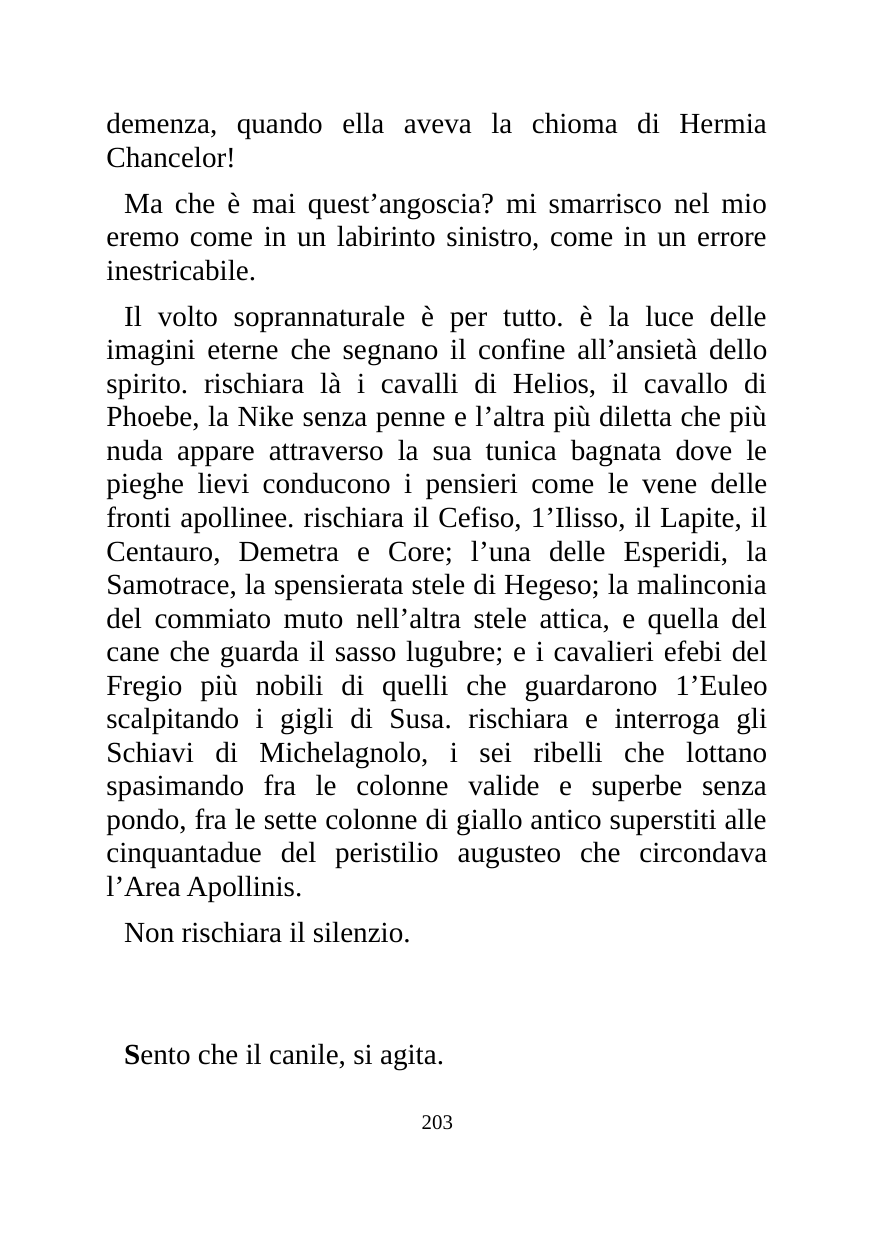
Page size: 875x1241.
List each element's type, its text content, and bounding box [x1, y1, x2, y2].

text Non rischiara il silenzio. [106, 915, 768, 949]
text Sento che il canile, si agita. [106, 1037, 768, 1070]
text Il volto soprannaturale è per tutto. è la luce delle imagini eterne che segnano il confine all’ansietà dello spirito. rischiara là i cavalli di Helios, il cavallo di Phoebe, la Nike senza penne e l’altra più diletta che più nuda appare attraverso la sua tunica bagnata dove le pieghe lievi conducono i pensieri come le vene delle fronti apollinee. rischiara il Cefiso, 1’Ilisso, il Lapite, il Centauro, Demetra e Core; l’una delle Esperidi, la Samotrace, la spensierata stele di Hegeso; la malinconia del commiato muto nell’altra stele attica, e quella del cane che guarda il sasso lugubre; e i cavalieri efebi del Fregio più nobili di quelli che guardarono 1’Euleo scalpitando i gigli di Susa. rischiara e interroga gli Schiavi di Michelagnolo, i sei ribelli che lottano spasimando fra le colonne valide e superbe senza pondo, fra le sette colonne di giallo antico superstiti alle cinquantadue del peristilio augusteo che circondava l’Area Apollinis. [106, 299, 768, 903]
text demenza, quando ella aveva la chioma di Hermia Chancelor! [106, 106, 768, 173]
text Ma che è mai quest’angoscia? mi smarrisco nel mio eremo come in un labirinto sinistro, come in un errore inestricabile. [106, 186, 768, 286]
